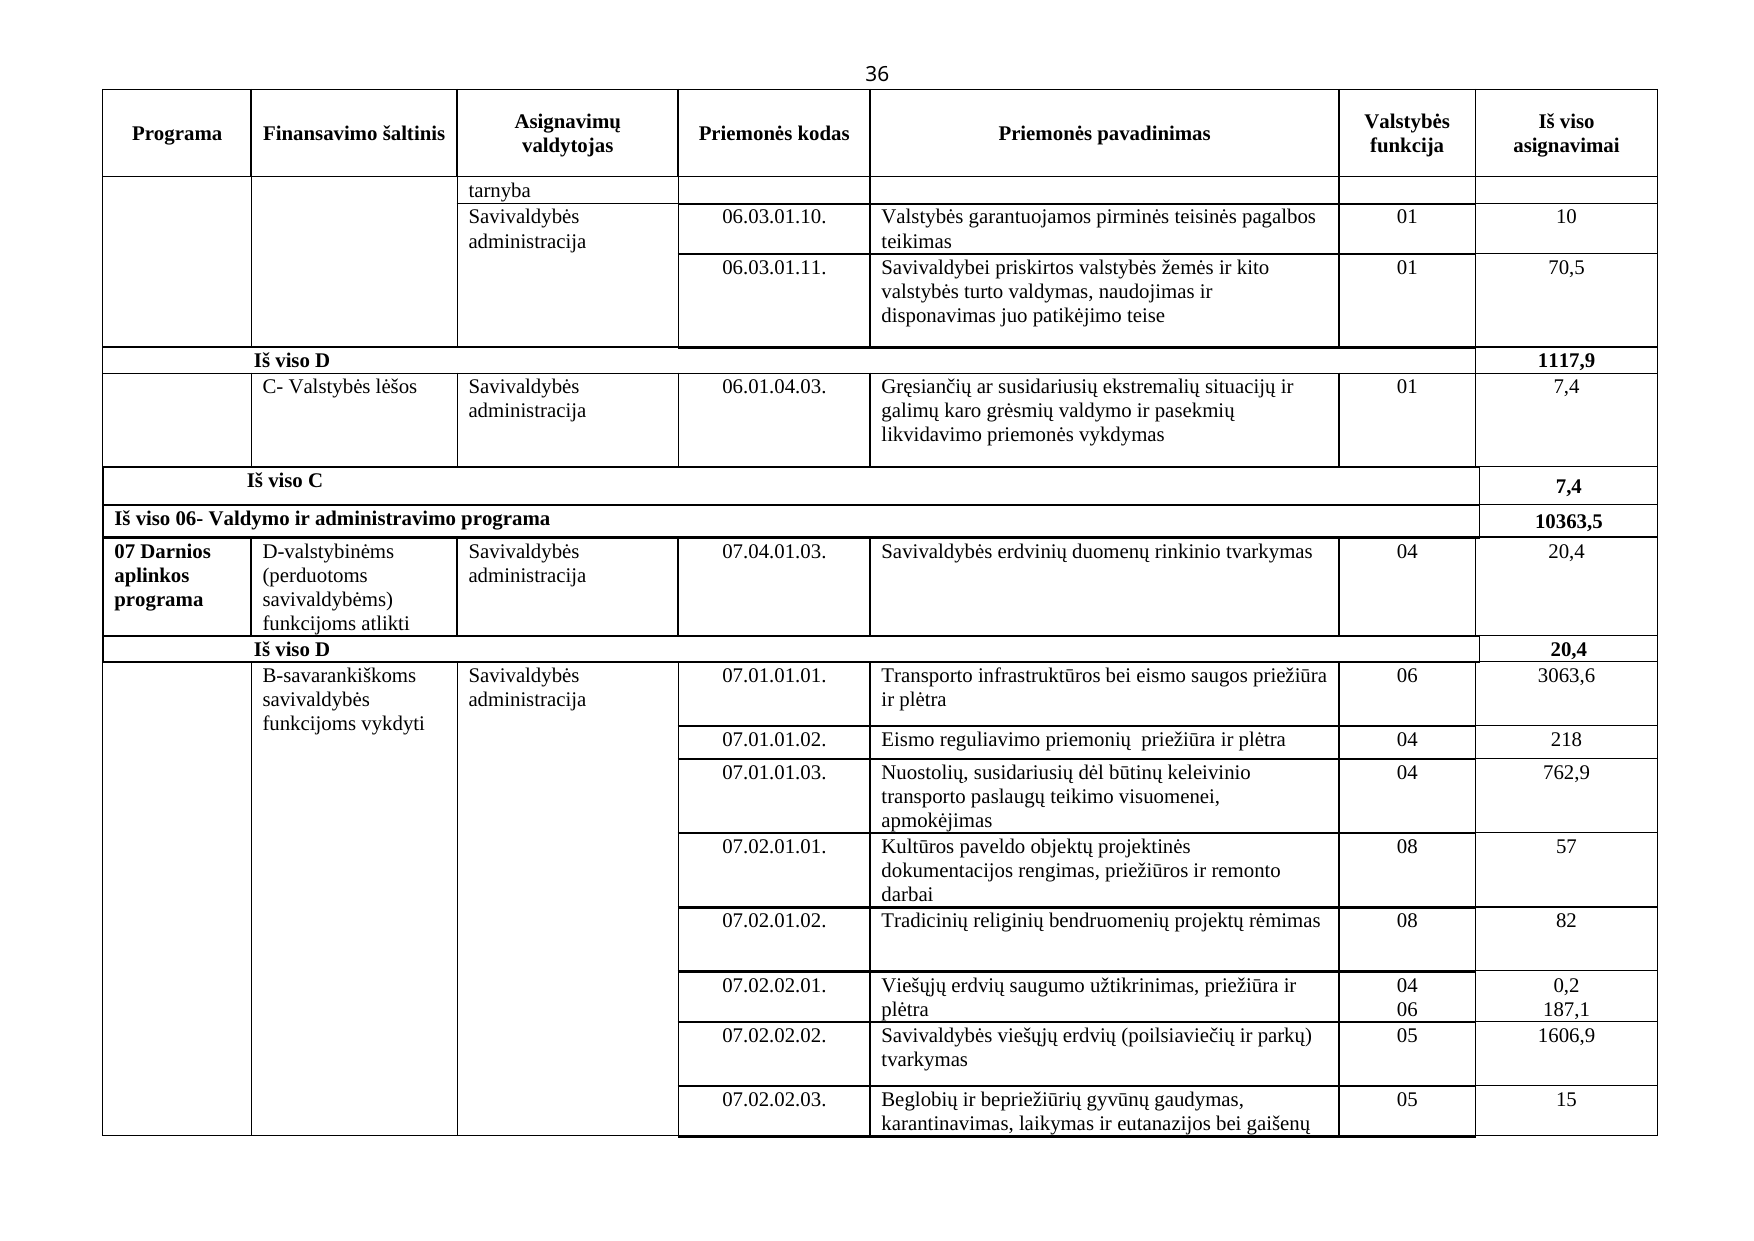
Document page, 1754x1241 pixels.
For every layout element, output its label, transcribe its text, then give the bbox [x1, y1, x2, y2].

table_cell Eismo reguliavimo priemonių priežiūra ir plėtra [871, 727, 1338, 758]
table_cell Savivaldybės viešųjų erdvių (poilsiaviečių ir parkų) tvarkymas [871, 1023, 1338, 1085]
table_cell 04 [1340, 727, 1475, 758]
table_cell 20,4 [1476, 538, 1657, 635]
table_cell 07.01.01.01. [679, 663, 869, 725]
table_cell 07.01.01.02. [679, 727, 869, 758]
table_header Priemonės kodas [679, 90, 869, 176]
table_cell 10 [1476, 204, 1657, 253]
table_cell Iš viso C [104, 468, 1479, 504]
table_cell Savivaldybės administracija [458, 663, 678, 1135]
table_cell [679, 177, 869, 202]
table_cell 05 [1340, 1023, 1475, 1085]
table_cell 15 [1476, 1086, 1657, 1135]
table_cell 0,2 187,1 [1476, 971, 1657, 1021]
table_cell 3063,6 [1476, 662, 1657, 725]
table_cell 7,4 [1480, 467, 1657, 504]
table_header Asignavimų valdytojas [458, 90, 677, 176]
table_header Priemonės pavadinimas [871, 90, 1338, 176]
table_cell Beglobių ir bepriežiūrių gyvūnų gaudymas, karantinavimas, laikymas ir eutanazijos bei gaišenų [871, 1087, 1338, 1135]
table_cell 07.02.02.02. [679, 1023, 869, 1085]
table_cell 1606,9 [1476, 1022, 1657, 1085]
table_cell Iš viso D [104, 637, 1479, 661]
table_cell 07.02.02.03. [679, 1087, 869, 1135]
table_header Iš viso asignavimai [1476, 90, 1657, 176]
table_cell [1340, 177, 1475, 202]
table_cell Iš viso 06- Valdymo ir administravimo programa [104, 506, 1479, 536]
table_cell 07.04.01.03. [679, 539, 869, 635]
table_cell 07.01.01.03. [679, 760, 869, 832]
table_cell 82 [1476, 908, 1657, 970]
table_cell 05 [1340, 1087, 1475, 1135]
table_cell Savivaldybės erdvinių duomenų rinkinio tvarkymas [871, 539, 1338, 635]
table_cell Viešųjų erdvių saugumo užtikrinimas, priežiūra ir plėtra [871, 973, 1338, 1021]
table_header Programa [103, 90, 250, 176]
table_cell Kultūros paveldo objektų projektinės dokumentacijos rengimas, priežiūros ir remonto darbai [871, 834, 1338, 906]
table_cell 06.03.01.11. [679, 255, 869, 346]
table_cell 01 [1340, 374, 1475, 466]
table_cell Savivaldybės administracija [458, 204, 678, 346]
table_cell [103, 374, 251, 466]
table_cell Iš viso D [103, 348, 1475, 372]
table_cell [252, 177, 457, 346]
table_cell 07.02.02.01. [679, 973, 869, 1021]
table_cell 07.02.01.02. [679, 909, 869, 970]
table_cell 1117,9 [1476, 348, 1657, 372]
table_cell tarnyba [458, 177, 678, 202]
table_cell 08 [1340, 834, 1475, 906]
table_cell 7,4 [1476, 374, 1657, 466]
table_cell 01 [1340, 205, 1475, 253]
table_cell B-savarankiškoms savivaldybės funkcijoms vykdyti [252, 663, 457, 1135]
table_cell Tradicinių religinių bendruomenių projektų rėmimas [871, 909, 1338, 970]
table_cell [871, 177, 1338, 202]
table_cell 70,5 [1476, 254, 1657, 346]
table_cell Savivaldybės administracija [458, 374, 678, 466]
table_cell Gręsiančių ar susidariusių ekstremalių situacijų ir galimų karo grėsmių valdymo ir pasekmių likvidavimo priemonės vykdymas [871, 374, 1338, 466]
table_cell Savivaldybės administracija [458, 539, 677, 635]
table_cell 762,9 [1476, 759, 1657, 832]
table_cell 20,4 [1480, 636, 1657, 661]
table_cell [103, 177, 251, 346]
table_cell 07 Darnios aplinkos programa [104, 539, 250, 635]
table_cell 10363,5 [1480, 505, 1657, 536]
table_cell 57 [1476, 833, 1657, 906]
table_cell 01 [1340, 255, 1475, 346]
table_cell Valstybės garantuojamos pirminės teisinės pagalbos teikimas [871, 205, 1338, 253]
table_cell C- Valstybės lėšos [252, 374, 457, 466]
table_cell D-valstybinėms (perduotoms savivaldybėms) funkcijoms atlikti [252, 539, 456, 635]
table_cell [103, 663, 251, 1135]
table_cell 08 [1340, 909, 1475, 970]
table_cell [1476, 177, 1657, 202]
table_cell 04 [1340, 760, 1475, 832]
table_cell 04 06 [1340, 973, 1475, 1021]
table_header Valstybės funkcija [1340, 90, 1475, 176]
table_header Finansavimo šaltinis [252, 90, 456, 176]
table_cell Transporto infrastruktūros bei eismo saugos priežiūra ir plėtra [871, 663, 1338, 725]
table_cell 06.01.04.03. [679, 374, 869, 466]
table_cell 04 [1340, 539, 1475, 635]
table_cell 06.03.01.10. [679, 205, 869, 253]
table_cell 218 [1476, 726, 1657, 758]
table_cell Savivaldybei priskirtos valstybės žemės ir kito valstybės turto valdymas, naudojimas ir disponavimas juo patikėjimo teise [871, 255, 1338, 346]
table_cell 06 [1340, 663, 1475, 725]
table_cell 07.02.01.01. [679, 834, 869, 906]
table_cell Nuostolių, susidariusių dėl būtinų keleivinio transporto paslaugų teikimo visuomenei, apmokėjimas [871, 760, 1338, 832]
